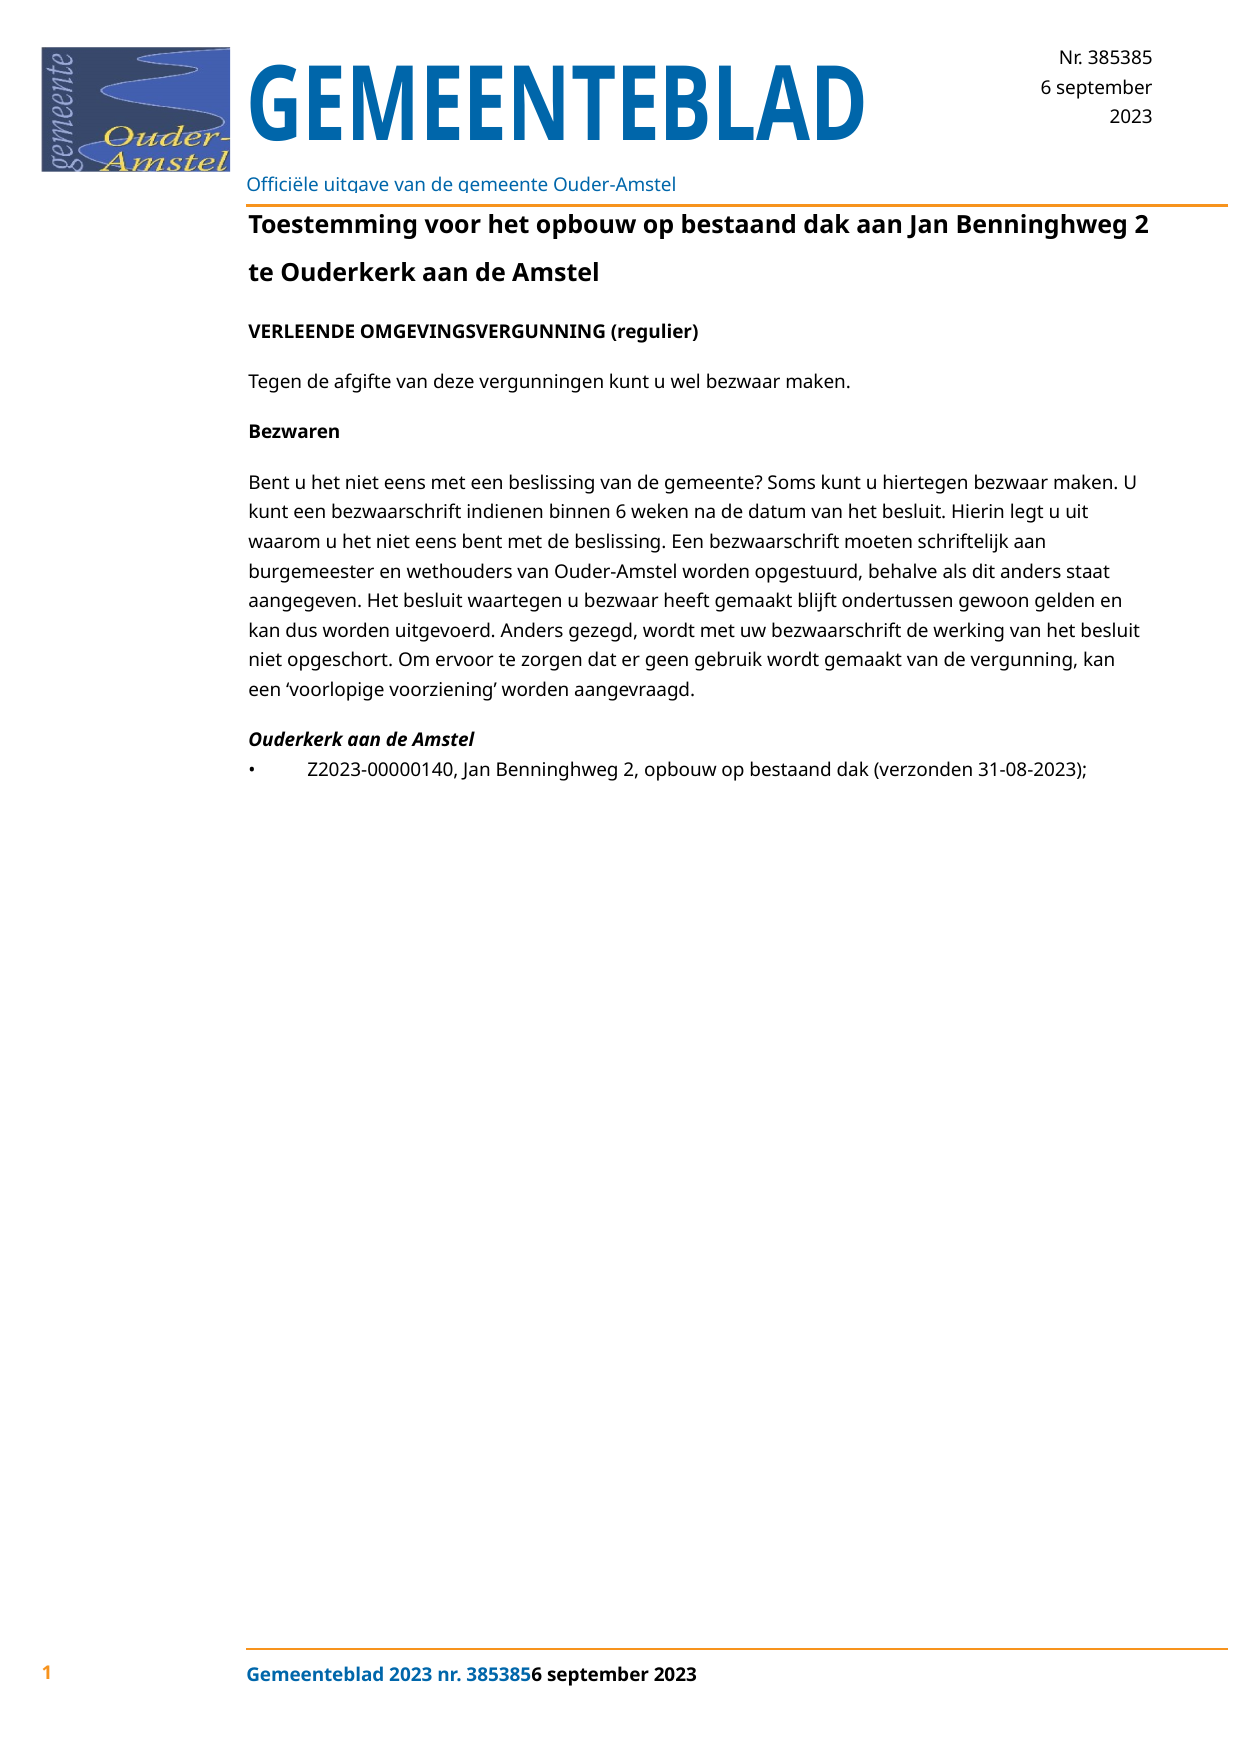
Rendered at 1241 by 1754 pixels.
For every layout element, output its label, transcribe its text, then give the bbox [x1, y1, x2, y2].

picture [41, 47, 231, 172]
text Bent u het niet eens met een beslissing van de gemeente? Soms kunt u hiertegen bezwaar maken. U kunt een bezwaarschrift indienen binnen 6 weken na de datum van het besluit. Hierin legt u uit waarom u het niet eens bent met de beslissing. Een bezwaarschrift moeten schriftelijk aan burgemeester en wethouders van Ouder-Amstel worden opgestuurd, behalve als dit anders staat aangegeven. Het besluit waartegen u bezwaar heeft gemaakt blijft ondertussen gewoon gelden en kan dus worden uitgevoerd. Anders gezegd, wordt met uw bezwaarschrift de werking van het besluit niet opgeschort. Om ervoor te zorgen dat er geen gebruik wordt gemaakt van de vergunning, kan een ‘voorlopige voorziening’ worden aangevraagd. [248, 469, 1152, 702]
text Bezwaren [248, 419, 1152, 444]
list Z2023-00000140, Jan Benninghweg 2, opbouw op bestaand dak (verzonden 31-08-2023); [248, 756, 1152, 782]
text VERLEENDE OMGEVINGSVERGUNNING (regulier) [248, 318, 1152, 344]
text Tegen de afgifte van deze vergunningen kunt u wel bezwaar maken. [248, 368, 1152, 394]
text Ouderkerk aan de Amstel [248, 727, 1152, 752]
text Toestemming voor het opbouw op bestaand dak aan Jan Benninghweg 2 te Ouderkerk aan de Amstel [248, 207, 1152, 288]
